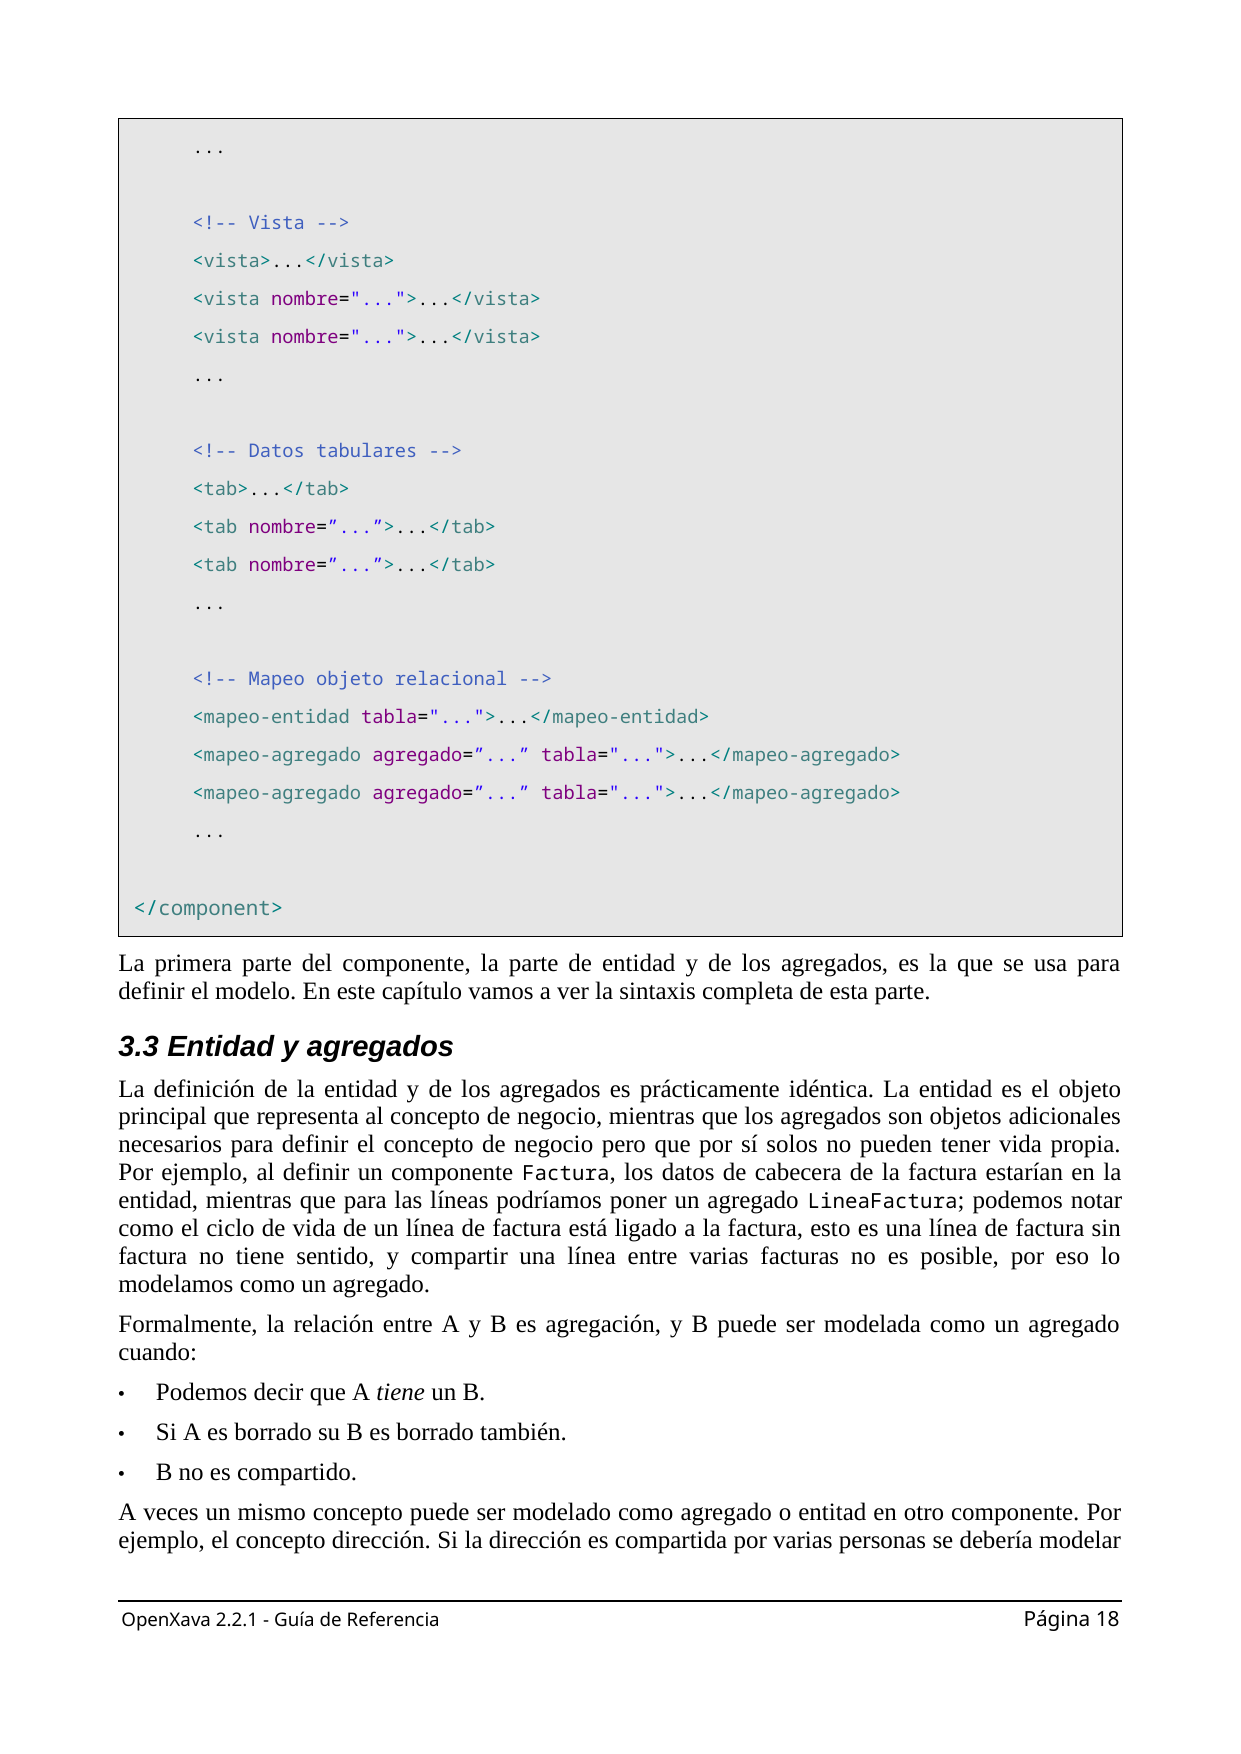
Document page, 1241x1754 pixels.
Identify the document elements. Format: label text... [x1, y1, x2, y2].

text <mapeo-entidad tabla="...">...</mapeo-entidad> [119, 688, 1122, 726]
list Si A es borrado su B es borrado también. [118, 1418, 1122, 1446]
text La definición de la entidad y de los agregados es prácticamente idéntica. La entidad es el objeto principal que representa al concepto de negocio, mientras que los agregados son objetos adicionales necesarios para definir el concepto de negocio pero que por sí solos no pueden tener vida propia. Por ejemplo, al definir un componente Factura, los datos de cabecera de la factura estarían en la entidad, mientras que para las líneas podríamos poner un agregado LineaFactura; podemos notar como el ciclo de vida de un línea de factura está ligado a la factura, esto es una línea de factura sin factura no tiene sentido, y compartir una línea entre varias facturas no es posible, por eso lo modelamos como un agregado. [118, 1075, 1122, 1297]
text <!-- Mapeo objeto relacional --> [119, 650, 1122, 688]
text <tab>...</tab> [119, 460, 1122, 498]
text La primera parte del componente, la parte de entidad y de los agregados, es la que se usa para definir el modelo. En este capítulo vamos a ver la sintaxis completa de esta parte. [118, 949, 1122, 1004]
text ... [119, 802, 1122, 841]
text <mapeo-agregado agregado=”...” tabla="...">...</mapeo-agregado> [119, 764, 1122, 802]
text ... [119, 119, 1122, 156]
text ... [119, 574, 1122, 612]
text A veces un mismo concepto puede ser modelado como agregado o entitad en otro componente. Por ejemplo, el concepto dirección. Si la dirección es compartida por varias personas se debería modelar [118, 1498, 1122, 1554]
text <vista nombre="...">...</vista> [119, 308, 1122, 346]
text <!-- Vista --> [119, 194, 1122, 232]
text <tab nombre=”...”>...</tab> [119, 498, 1122, 536]
text <mapeo-agregado agregado=”...” tabla="...">...</mapeo-agregado> [119, 726, 1122, 764]
text <vista nombre="...">...</vista> [119, 270, 1122, 308]
list Podemos decir que A tiene un B. [118, 1378, 1122, 1406]
list B no es compartido. [118, 1458, 1122, 1486]
text <tab nombre=”...”>...</tab> [119, 536, 1122, 574]
text <vista>...</vista> [119, 232, 1122, 270]
text Formalmente, la relación entre A y B es agregación, y B puede ser modelada como un agregado cuando: [118, 1310, 1122, 1365]
text </component> [119, 878, 1122, 936]
subtitle Entidad y agregados [118, 1029, 1122, 1062]
text ... [119, 346, 1122, 384]
text <!-- Datos tabulares --> [119, 422, 1122, 460]
